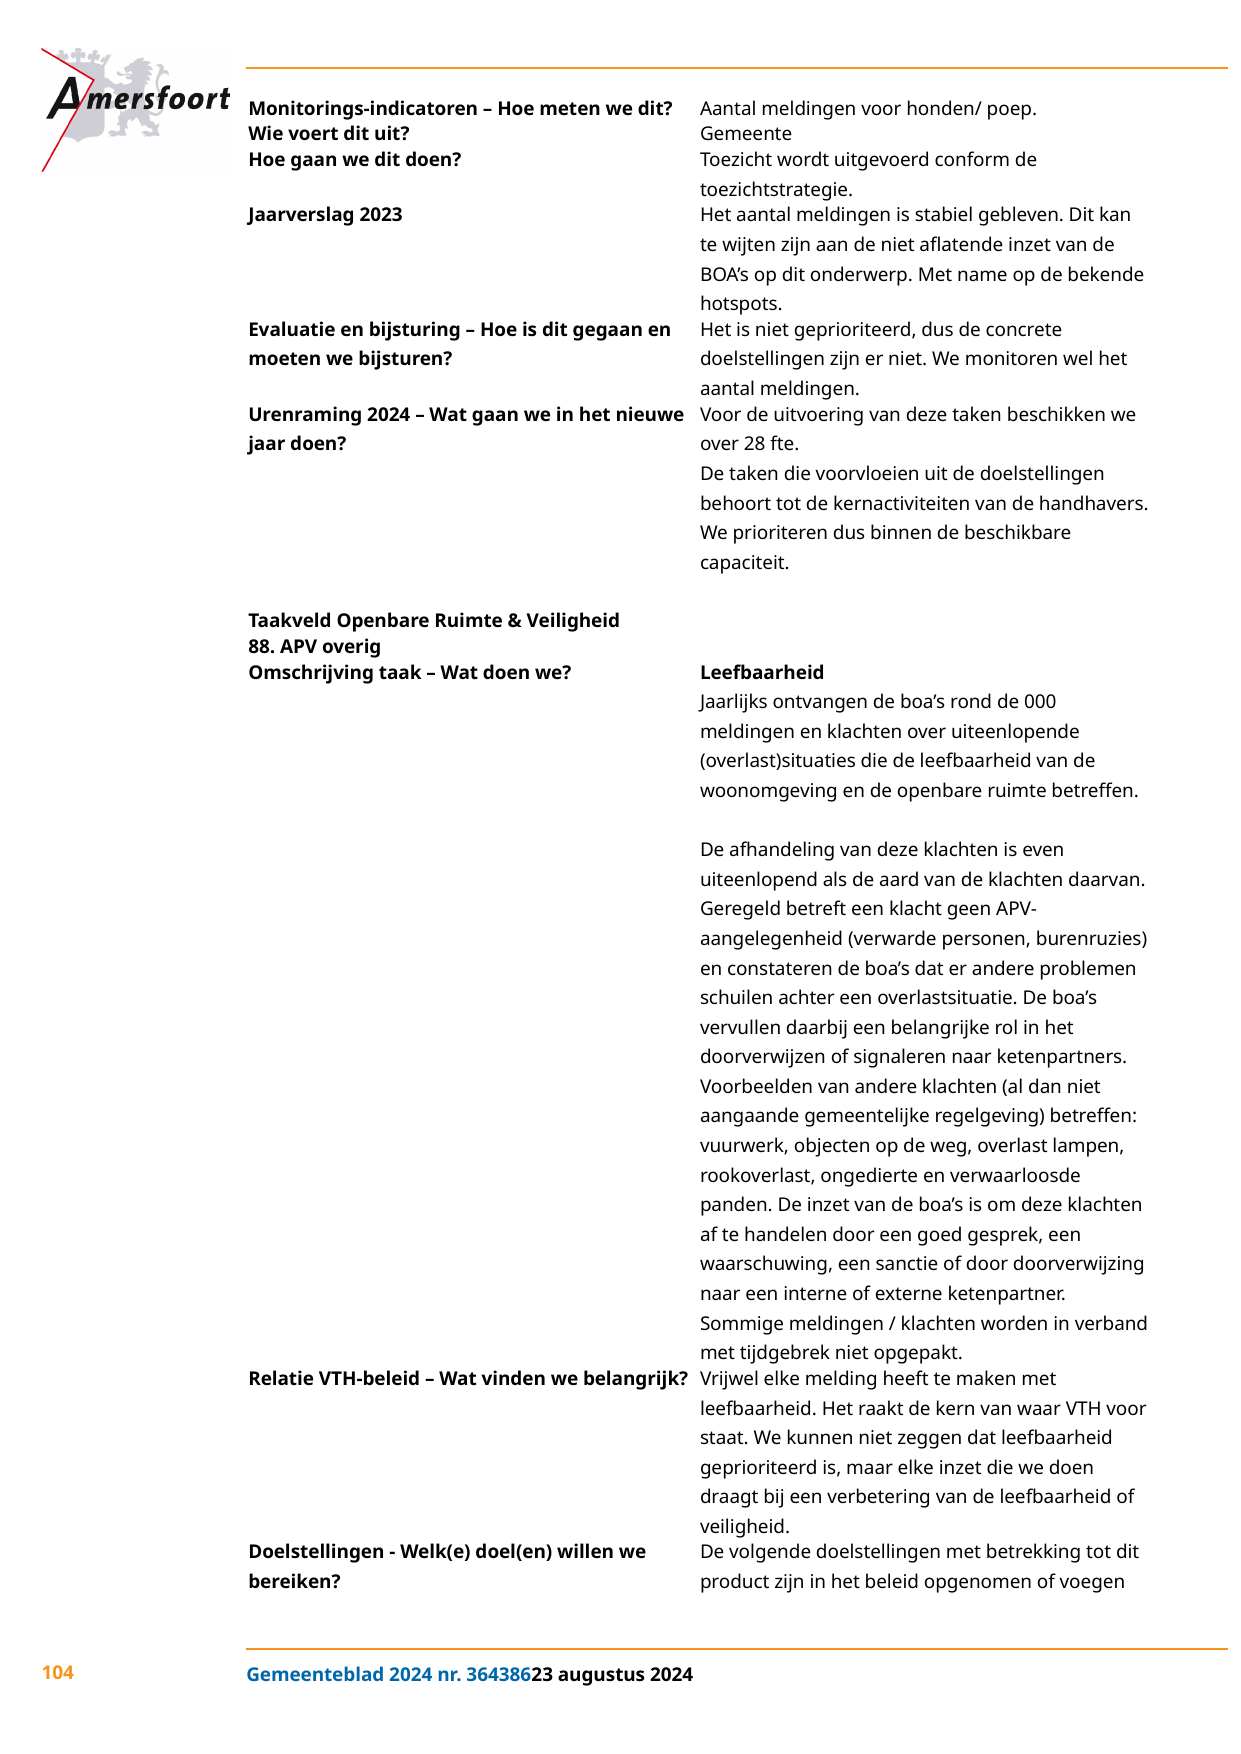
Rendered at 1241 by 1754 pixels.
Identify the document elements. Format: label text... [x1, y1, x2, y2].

table_cell Evaluatie en bijsturing – Hoe is dit gegaan en moeten we bijsturen? [248, 316, 700, 401]
table_cell Jaarverslag 2023 [248, 202, 700, 316]
table_cell Het is niet geprioriteerd, dus de concrete doelstellingen zijn er niet. We monitoren wel het aantal meldingen. [700, 316, 1152, 401]
table_cell Gemeente [700, 121, 1152, 146]
table_cell Aantal meldingen voor honden/ poep. [700, 95, 1152, 121]
table_cell 88. APV overig [248, 633, 1152, 659]
picture [41, 47, 231, 172]
table_cell Leefbaarheid Jaarlijks ontvangen de boa’s rond de 000 meldingen en klachten over uiteenlopende (overlast)situaties die de leefbaarheid van de woonomgeving en de openbare ruimte betreffen. De afhandeling van deze klachten is even uiteenlopend als de aard van de klachten daarvan. Geregeld betreft een klacht geen APV- aangelegenheid (verwarde personen, burenruzies) en constateren de boa’s dat er andere problemen schuilen achter een overlastsituatie. De boa’s vervullen daarbij een belangrijke rol in het doorverwijzen of signaleren naar ketenpartners. Voorbeelden van andere klachten (al dan niet aangaande gemeentelijke regelgeving) betreffen: vuurwerk, objecten op de weg, overlast lampen, rookoverlast, ongedierte en verwaarloosde panden. De inzet van de boa’s is om deze klachten af te handelen door een goed gesprek, een waarschuwing, een sanctie of door doorverwijzing naar een interne of externe ketenpartner. Sommige meldingen / klachten worden in verband met tijdgebrek niet opgepakt. [700, 659, 1152, 1365]
table_cell Relatie VTH-beleid – Wat vinden we belangrijk? [248, 1365, 700, 1539]
table_cell Wie voert dit uit? [248, 121, 700, 146]
table_cell Doelstellingen - Welk(e) doel(en) willen we bereiken? [248, 1539, 700, 1594]
table_cell Omschrijving taak – Wat doen we? [248, 659, 700, 1365]
table_cell Monitorings-indicatoren – Hoe meten we dit? [248, 95, 700, 121]
table_cell De volgende doelstellingen met betrekking tot dit product zijn in het beleid opgenomen of voegen [700, 1539, 1152, 1594]
table_header Taakveld Openbare Ruimte & Veiligheid [248, 608, 1152, 633]
table_cell Toezicht wordt uitgevoerd conform de toezichtstrategie. [700, 146, 1152, 202]
table_cell Voor de uitvoering van deze taken beschikken we over 28 fte. De taken die voorvloeien uit de doelstellingen behoort tot de kernactiviteiten van de handhavers. We prioriteren dus binnen de beschikbare capaciteit. [700, 401, 1152, 574]
table_cell Urenraming 2024 – Wat gaan we in het nieuwe jaar doen? [248, 401, 700, 574]
table_cell Het aantal meldingen is stabiel gebleven. Dit kan te wijten zijn aan de niet aflatende inzet van de BOA’s op dit onderwerp. Met name op de bekende hotspots. [700, 202, 1152, 316]
table_cell Hoe gaan we dit doen? [248, 146, 700, 202]
table_cell Vrijwel elke melding heeft te maken met leefbaarheid. Het raakt de kern van waar VTH voor staat. We kunnen niet zeggen dat leefbaarheid geprioriteerd is, maar elke inzet die we doen draagt bij een verbetering van de leefbaarheid of veiligheid. [700, 1365, 1152, 1539]
